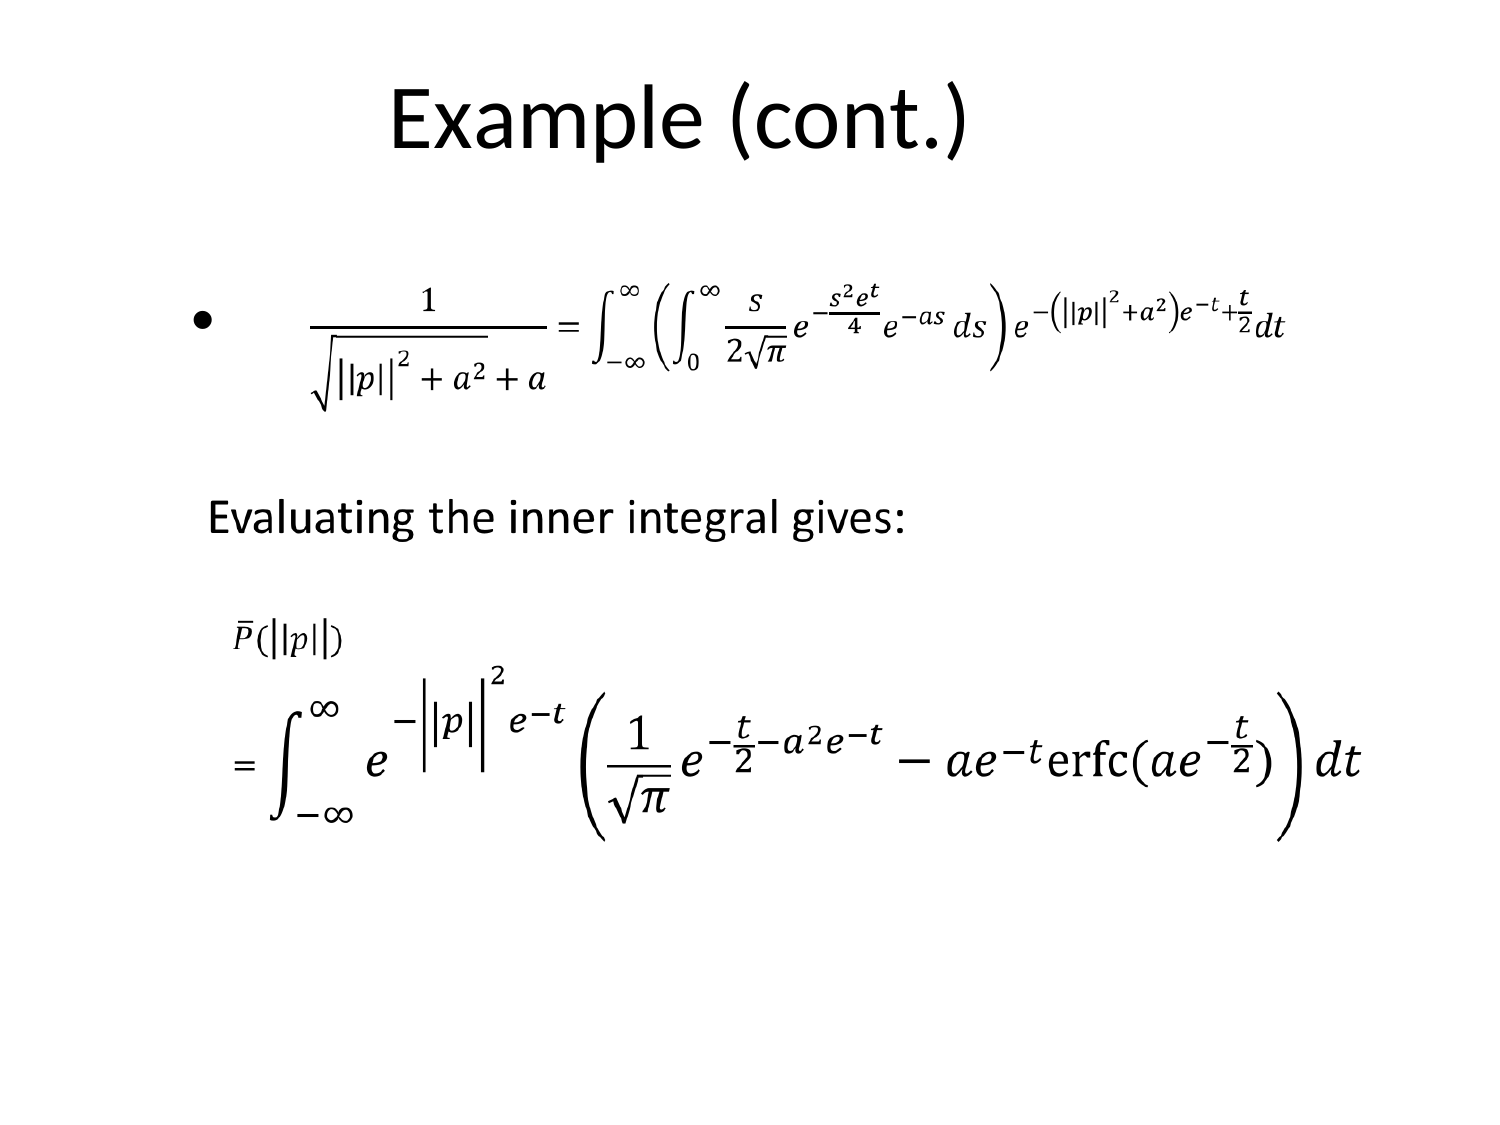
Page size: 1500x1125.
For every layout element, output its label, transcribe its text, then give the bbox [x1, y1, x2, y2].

text_box [176, 272, 1402, 946]
title Example (cont.) [68, 26, 1293, 197]
